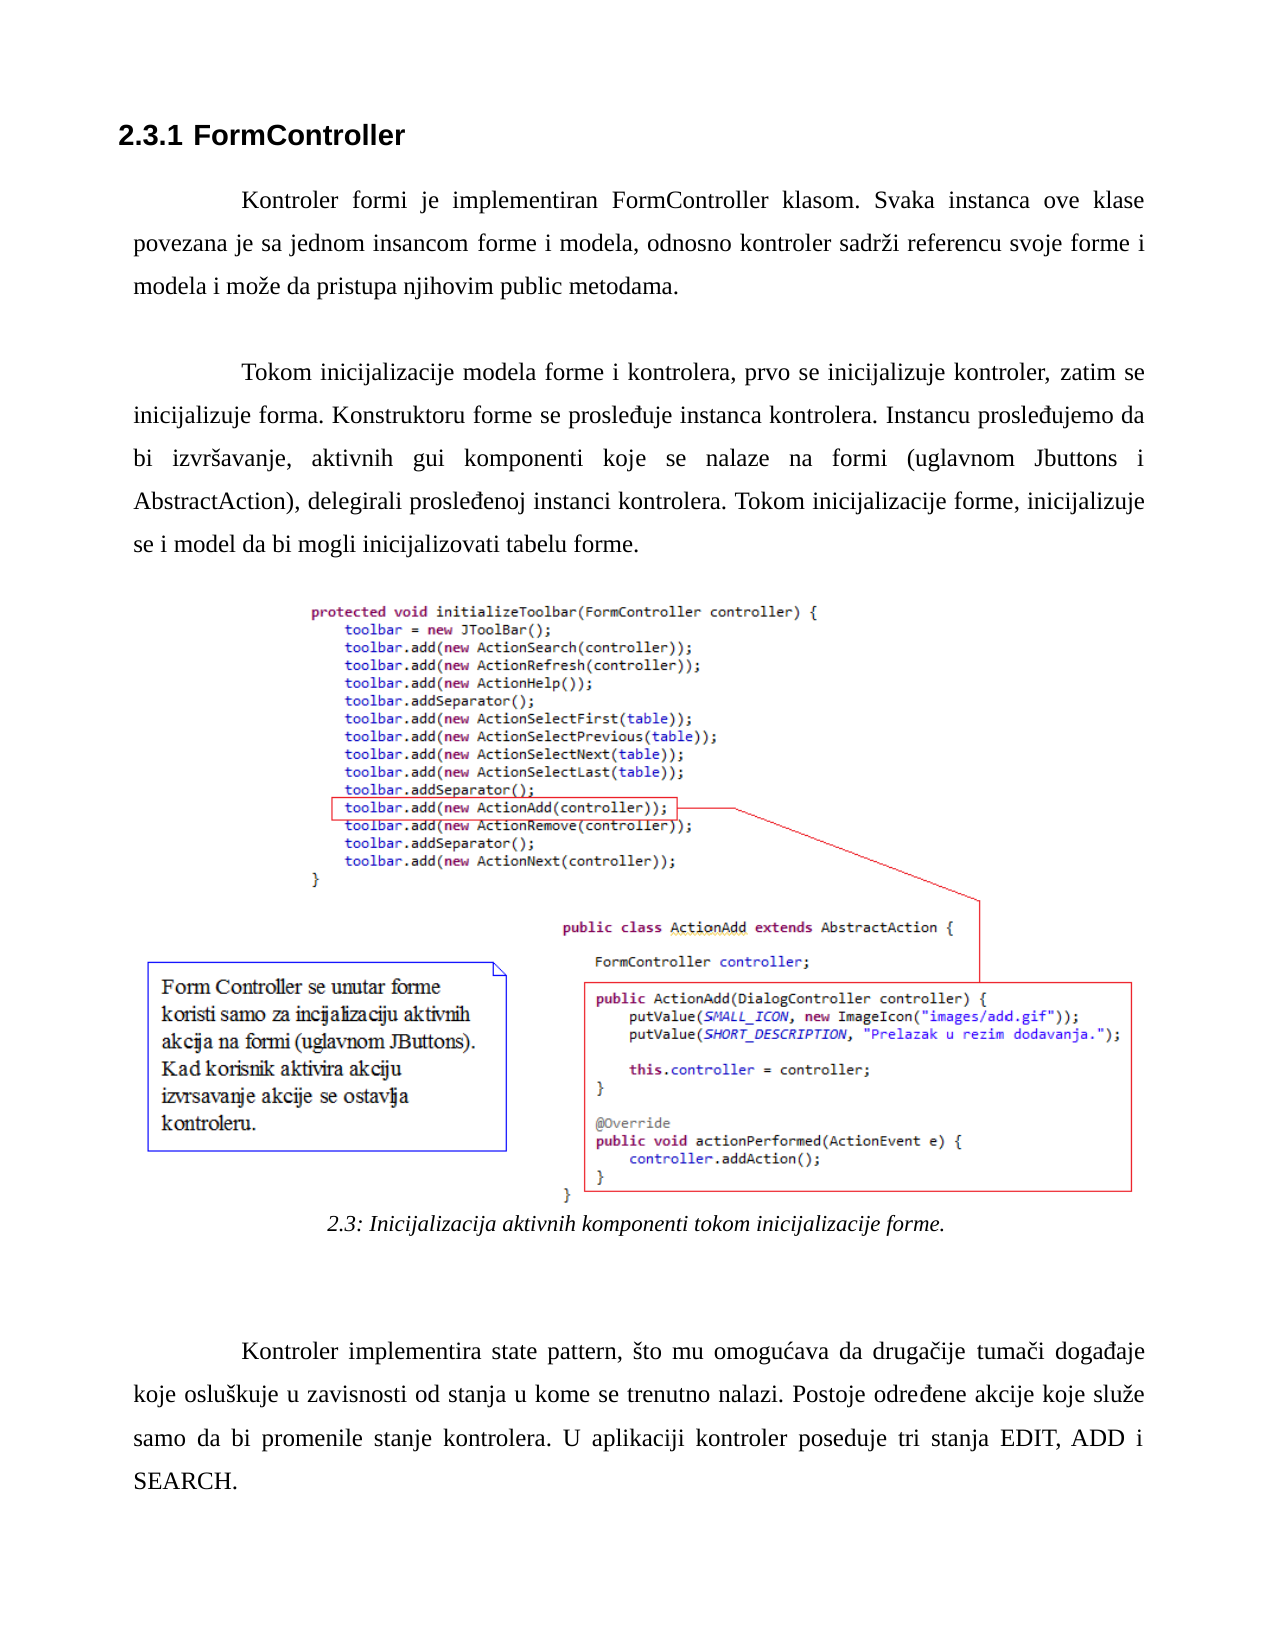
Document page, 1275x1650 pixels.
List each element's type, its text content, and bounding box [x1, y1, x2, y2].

picture [131, 593, 1144, 1211]
text Kontroler formi je implementiran FormController klasom. Svaka instanca ove klase povezana je sa jednom insancom forme i modela, odnosno kontroler sadrži referencu svoje forme i modela i može da pristupa njihovim public metodama. [133, 185, 1145, 300]
text Tokom inicijalizacije modela forme i kontrolera, prvo se inicijalizuje kontroler, zatim se inicijalizuje forma. Konstruktoru forme se prosleđuje instanca kontrolera. Instancu prosleđujemo da bi izvršavanje, aktivnih gui komponenti koje se nalaze na formi (uglavnom Jbuttons i AbstractAction), delegirali prosleđenoj instanci kontrolera. Tokom inicijalizacije forme, inicijalizuje se i model da bi mogli inicijalizovati tabelu forme. [133, 357, 1145, 558]
text 2.3: Inicijalizacija aktivnih komponenti tokom inicijalizacije forme. [132, 1211, 1143, 1237]
subtitle FormController [118, 118, 1157, 152]
text Kontroler implementira state pattern, što mu omogućava da drugačije tumači događaje koje osluškuje u zavisnosti od stanja u kome se trenutno nalazi. Postoje određene akcije koje služe samo da bi promenile stanje kontrolera. U aplikaciji kontroler poseduje tri stanja EDIT, ADD i SEARCH. [133, 1336, 1145, 1494]
